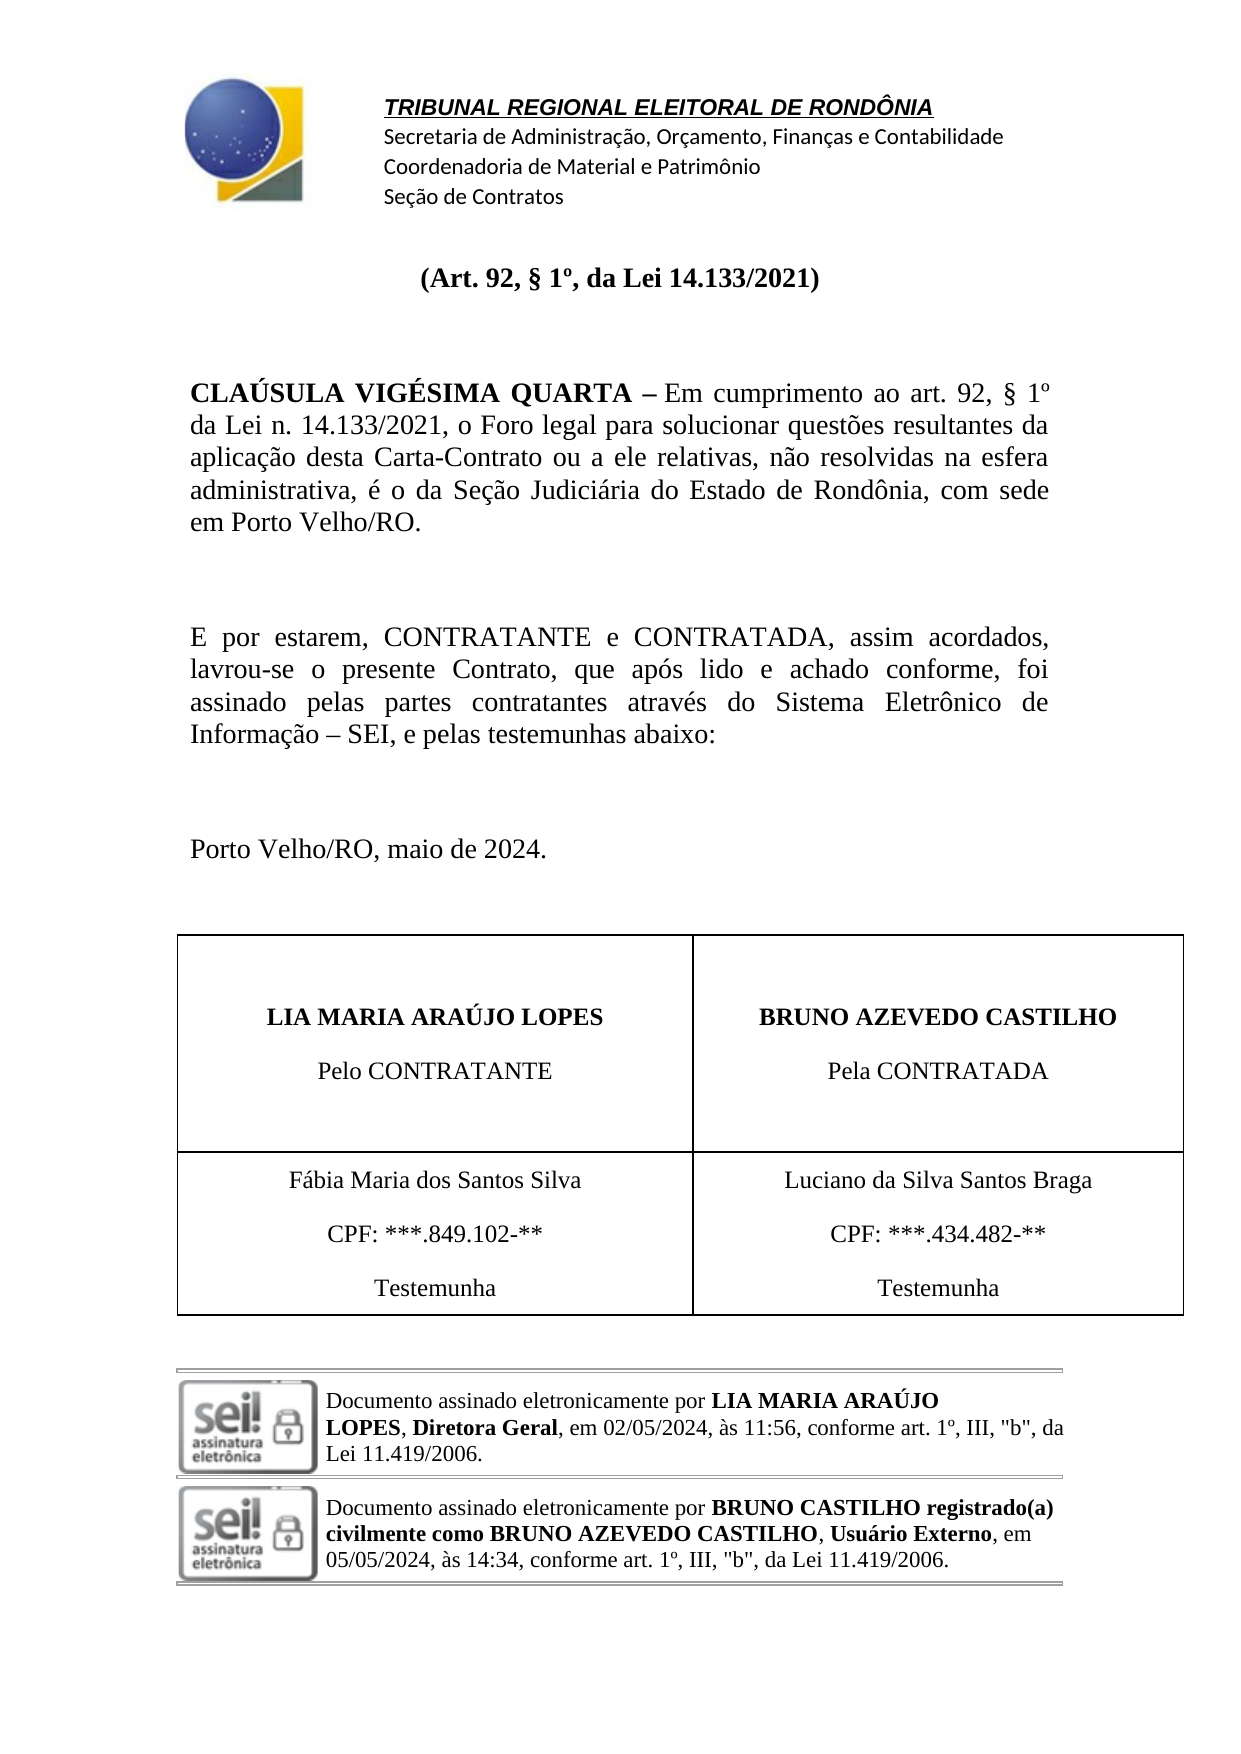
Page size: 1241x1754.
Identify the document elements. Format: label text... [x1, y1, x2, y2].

table_header [177, 1485, 324, 1581]
text Porto Velho/RO, maio de 2024. [190, 832, 1051, 864]
text CLAÚSULA VIGÉSIMA QUARTA – Em cumprimento ao art. 92, § 1º da Lei n. 14.133/2021, o Foro legal para solucionar questões resultantes da aplicação desta Carta-Contrato ou a ele relativas, não resolvidas na esfera administrativa, é o da Seção Judiciária do Estado de Rondônia, com sede em Porto Velho/RO. [190, 376, 1051, 538]
table_header BRUNO AZEVEDO CASTILHO Pela CONTRATADA [694, 936, 1183, 1151]
table_header LIA MARIA ARAÚJO LOPES Pelo CONTRATANTE [178, 936, 692, 1151]
table_header [177, 1379, 324, 1475]
text E por estarem, CONTRATANTE e CONTRATADA, assim acordados, lavrou-se o presente Contrato, que após lido e achado conforme, foi assinado pelas partes contratantes através do Sistema Eletrônico de Informação – SEI, e pelas testemunhas abaixo: [190, 620, 1051, 749]
table_header Documento assinado eletronicamente por BRUNO CASTILHO registrado(a) civilmente como BRUNO AZEVEDO CASTILHO, Usuário Externo, em 05/05/2024, às 14:34, conforme art. 1º, III, "b", da Lei 11.419/2006. [324, 1485, 1072, 1582]
table_cell Luciano da Silva Santos Braga CPF: ***.434.482-** Testemunha [694, 1153, 1183, 1314]
table_header Documento assinado eletronicamente por LIA MARIA ARAÚJO LOPES, Diretora Geral, em 02/05/2024, às 11:56, conforme art. 1º, III, "b", da Lei 11.419/2006. [324, 1379, 1072, 1475]
table_cell Fábia Maria dos Santos Silva CPF: ***.849.102-** Testemunha [178, 1153, 692, 1314]
text (Art. 92, § 1º, da Lei 14.133/2021) [190, 261, 1051, 293]
